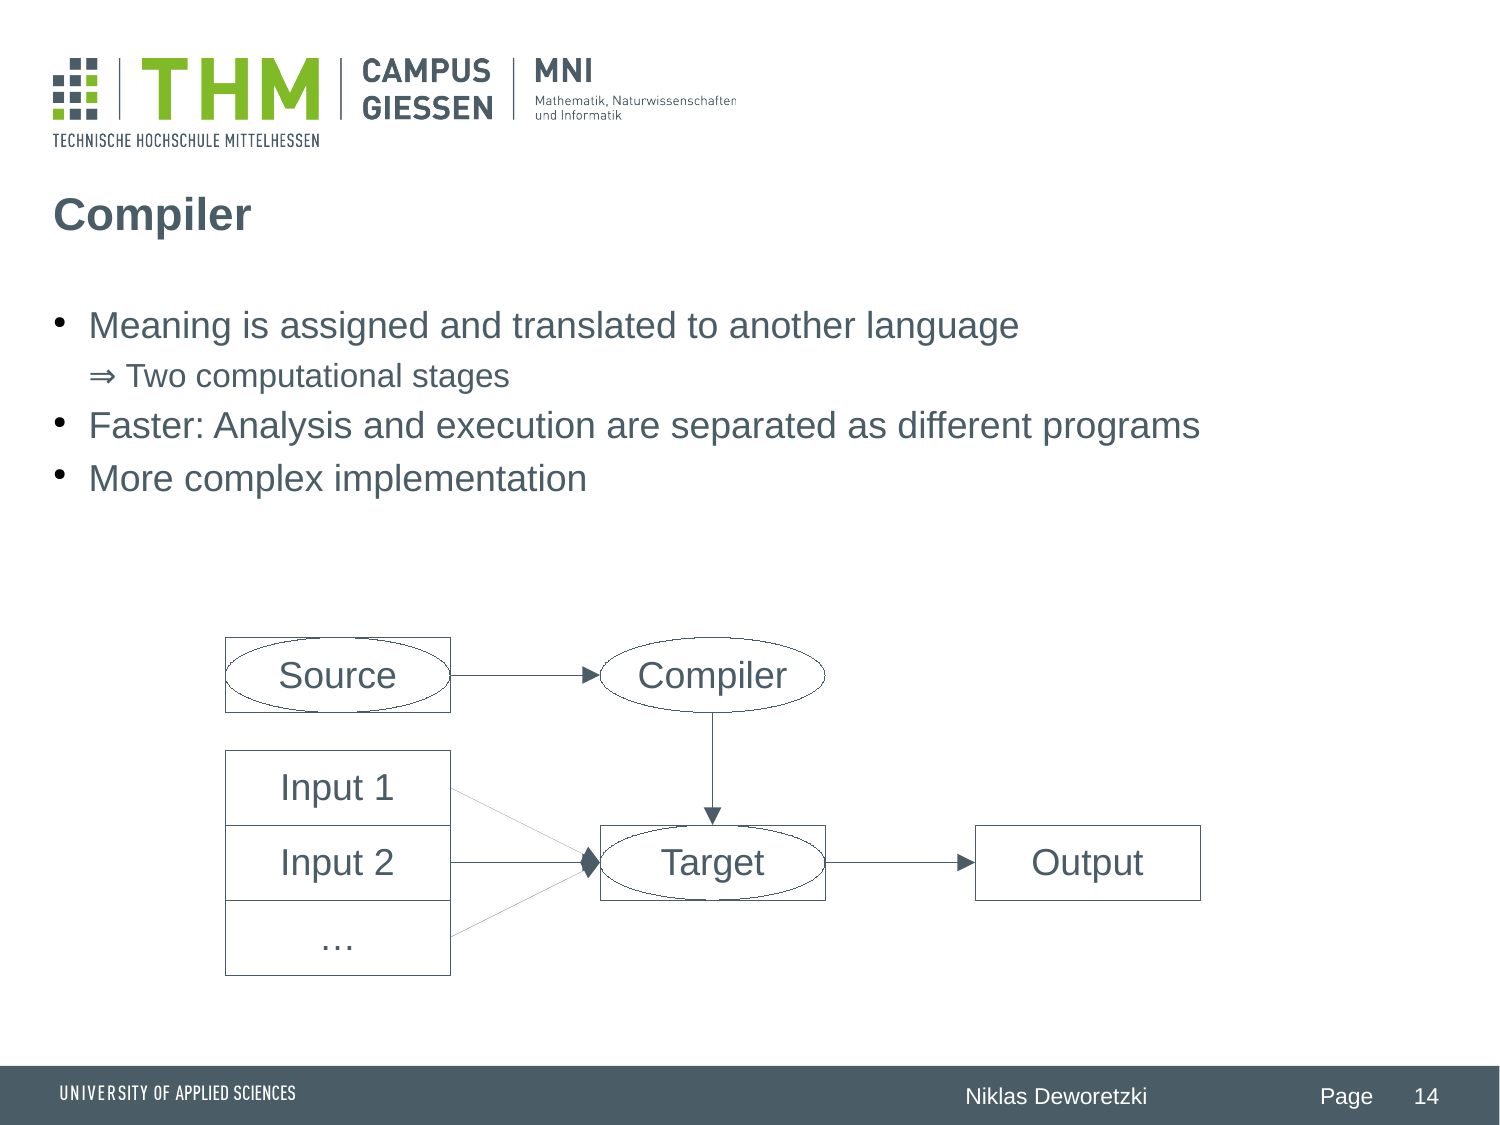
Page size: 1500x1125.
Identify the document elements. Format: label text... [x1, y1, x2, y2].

list Meaning is assigned and translated to another language ⇒ Two computational stages Faster: Analysis and execution are separated as different programs More complex implementation [53, 293, 1388, 554]
text_box Compiler [600, 637, 826, 713]
text_box … [225, 900, 451, 976]
text_box Output [975, 825, 1201, 901]
title Compiler [53, 177, 1435, 272]
text_box Target [601, 826, 825, 900]
text_box Input 2 [225, 825, 451, 900]
text_box Input 1 [225, 750, 451, 825]
picture [53, 58, 736, 147]
text_box Source [226, 638, 450, 712]
slide_number [1376, 1073, 1455, 1118]
picture [59, 1082, 296, 1104]
